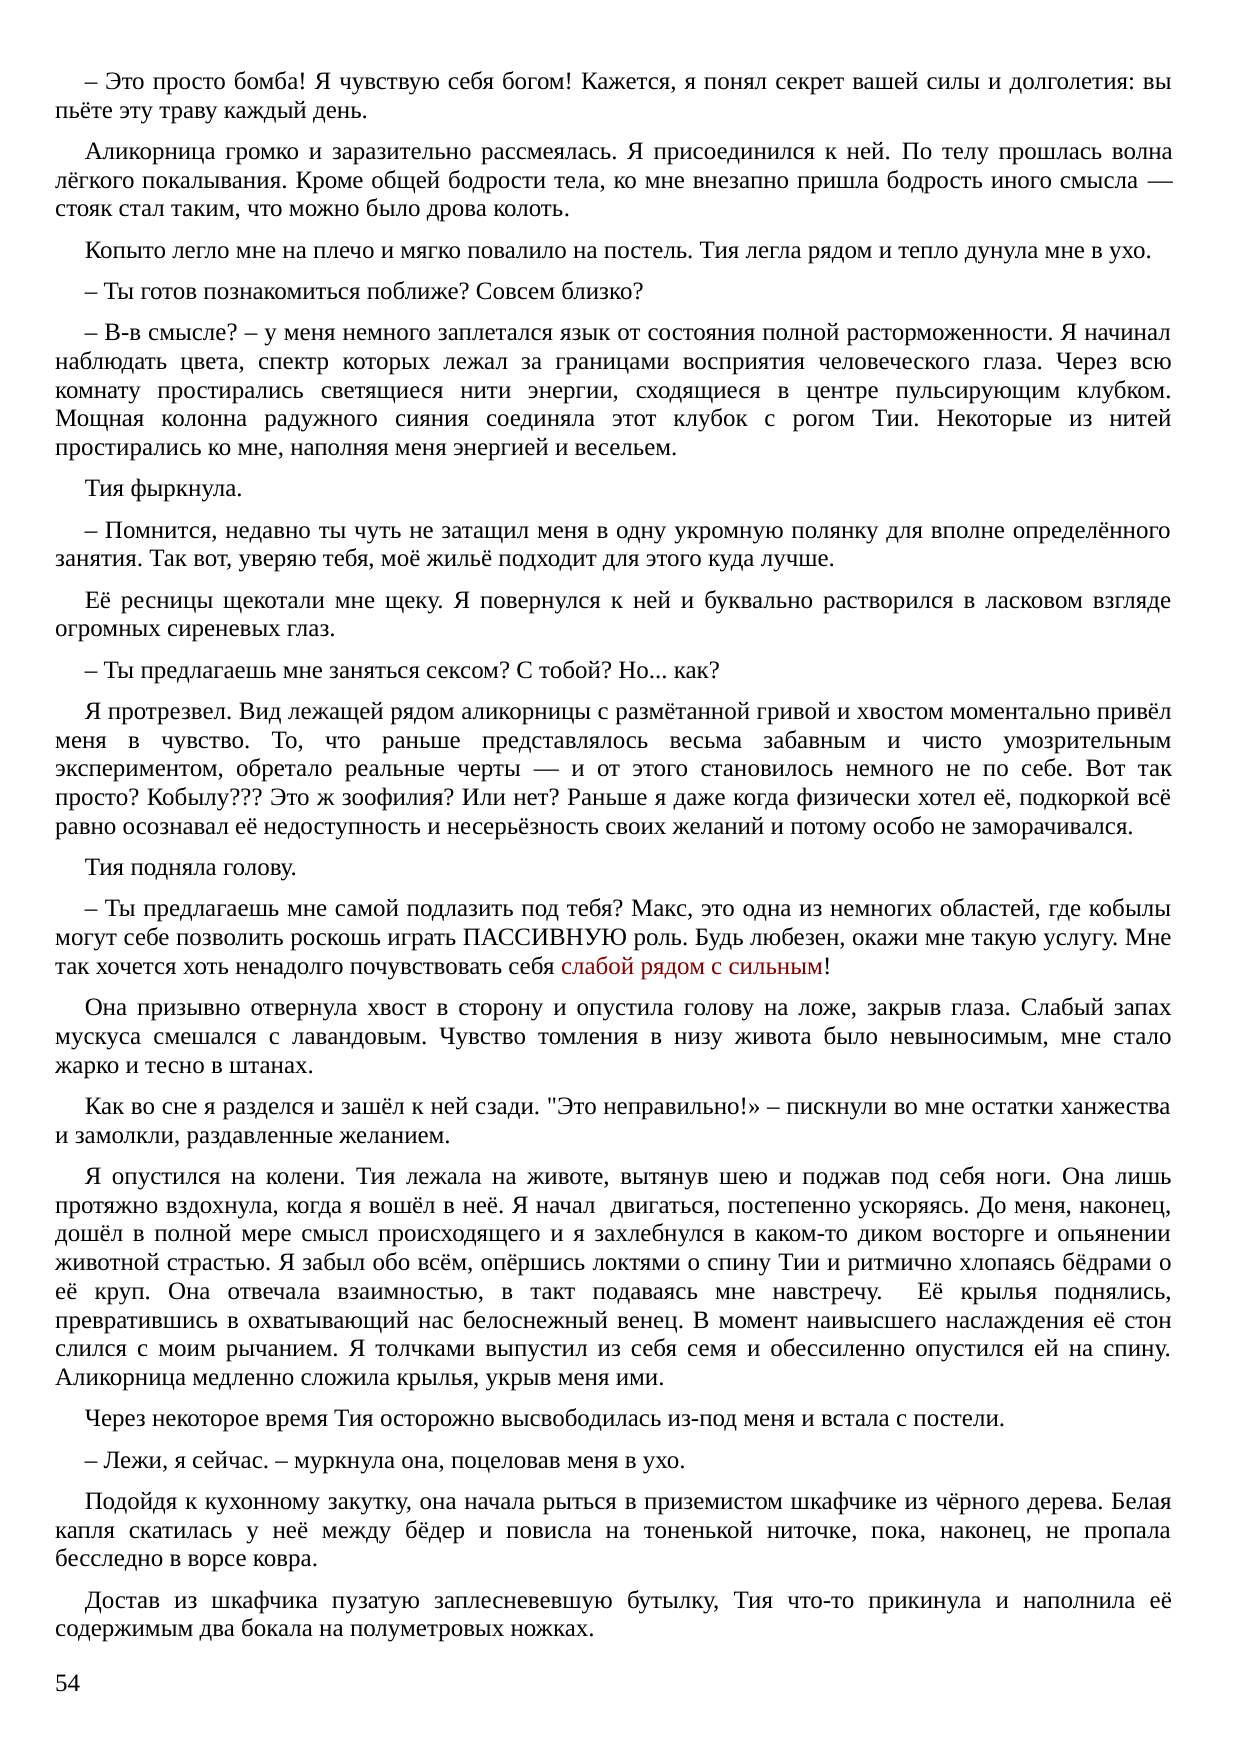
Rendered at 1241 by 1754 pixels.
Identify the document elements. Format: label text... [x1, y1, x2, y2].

text Её ресницы щекотали мне щеку. Я повернулся к ней и буквально растворился в ласковом взгляде огромных сиреневых глаз. [55, 585, 1173, 642]
text Через некоторое время Тия осторожно высвободилась из-под меня и встала с постели. [55, 1403, 1173, 1432]
text Я опустился на колени. Тия лежала на животе, вытянув шею и поджав под себя ноги. Она лишь протяжно вздохнула, когда я вошёл в неё. Я начал двигаться, постепенно ускоряясь. До меня, наконец, дошёл в полной мере смысл происходящего и я захлебнулся в каком-то диком восторге и опьянении животной страстью. Я забыл обо всём, опёршись локтями о спину Тии и ритмично хлопаясь бёдрами о её круп. Она отвечала взаимностью, в такт подаваясь мне навстречу. Её крылья поднялись, превратившись в охватывающий нас белоснежный венец. В момент наивысшего наслаждения её стон слился с моим рычанием. Я толчками выпустил из себя семя и обессиленно опустился ей на спину. Аликорница медленно сложила крылья, укрыв меня ими. [55, 1161, 1173, 1391]
text – В-в смысле? – у меня немного заплетался язык от состояния полной расторможенности. Я начинал наблюдать цвета, спектр которых лежал за границами восприятия человеческого глаза. Через всю комнату простирались светящиеся нити энергии, сходящиеся в центре пульсирующим клубком. Мощная колонна радужного сияния соединяла этот клубок с рогом Тии. Некоторые из нитей простирались ко мне, наполняя меня энергией и весельем. [55, 317, 1173, 461]
text – Лежи, я сейчас. – муркнула она, поцеловав меня в ухо. [55, 1445, 1173, 1473]
text Тия фыркнула. [55, 473, 1173, 502]
text – Это просто бомба! Я чувствую себя богом! Кажется, я понял секрет вашей силы и долголетия: вы пьёте эту траву каждый день. [55, 66, 1173, 123]
text – Ты предлагаешь мне самой подлазить под тебя? Макс, это одна из немногих областей, где кобылы могут себе позволить роскошь играть ПАССИВНУЮ роль. Будь любезен, окажи мне такую услугу. Мне так хочется хоть ненадолго почувствовать себя слабой рядом с сильным! [55, 893, 1173, 980]
text – Помнится, недавно ты чуть не затащил меня в одну укромную полянку для вполне определённого занятия. Так вот, уверяю тебя, моё жильё подходит для этого куда лучше. [55, 515, 1173, 572]
text Достав из шкафчика пузатую заплесневевшую бутылку, Тия что-то прикинула и наполнила её содержимым два бокала на полуметровых ножках. [55, 1585, 1173, 1642]
text Она призывно отвернула хвост в сторону и опустила голову на ложе, закрыв глаза. Слабый запах мускуса смешался с лавандовым. Чувство томления в низу живота было невыносимым, мне стало жарко и тесно в штанах. [55, 992, 1173, 1078]
text – Ты предлагаешь мне заняться сексом? С тобой? Но... как? [55, 655, 1173, 683]
text Тия подняла голову. [55, 852, 1173, 881]
text – Ты готов познакомиться поближе? Совсем близко? [55, 276, 1173, 305]
text Как во сне я разделся и зашёл к ней сзади. "Это неправильно!» – пискнули во мне остатки ханжества и замолкли, раздавленные желанием. [55, 1091, 1173, 1148]
text Аликорница громко и заразительно рассмеялась. Я присоединился к ней. По телу прошлась волна лёгкого покалывания. Кроме общей бодрости тела, ко мне внезапно пришла бодрость иного смысла — стояк стал таким, что можно было дрова колоть. [55, 136, 1173, 222]
text Подойдя к кухонному закутку, она начала рыться в приземистом шкафчике из чёрного дерева. Белая капля скатилась у неё между бёдер и повисла на тоненькой ниточке, пока, наконец, не пропала бесследно в ворсе ковра. [55, 1486, 1173, 1572]
text Копыто легло мне на плечо и мягко повалило на постель. Тия легла рядом и тепло дунула мне в ухо. [55, 235, 1173, 263]
text Я протрезвел. Вид лежащей рядом аликорницы с размётанной гривой и хвостом моментально привёл меня в чувство. То, что раньше представлялось весьма забавным и чисто умозрительным экспериментом, обретало реальные черты — и от этого становилось немного не по себе. Вот так просто? Кобылу??? Это ж зоофилия? Или нет? Раньше я даже когда физически хотел её, подкоркой всё равно осознавал её недоступность и несерьёзность своих желаний и потому особо не заморачивался. [55, 696, 1173, 840]
